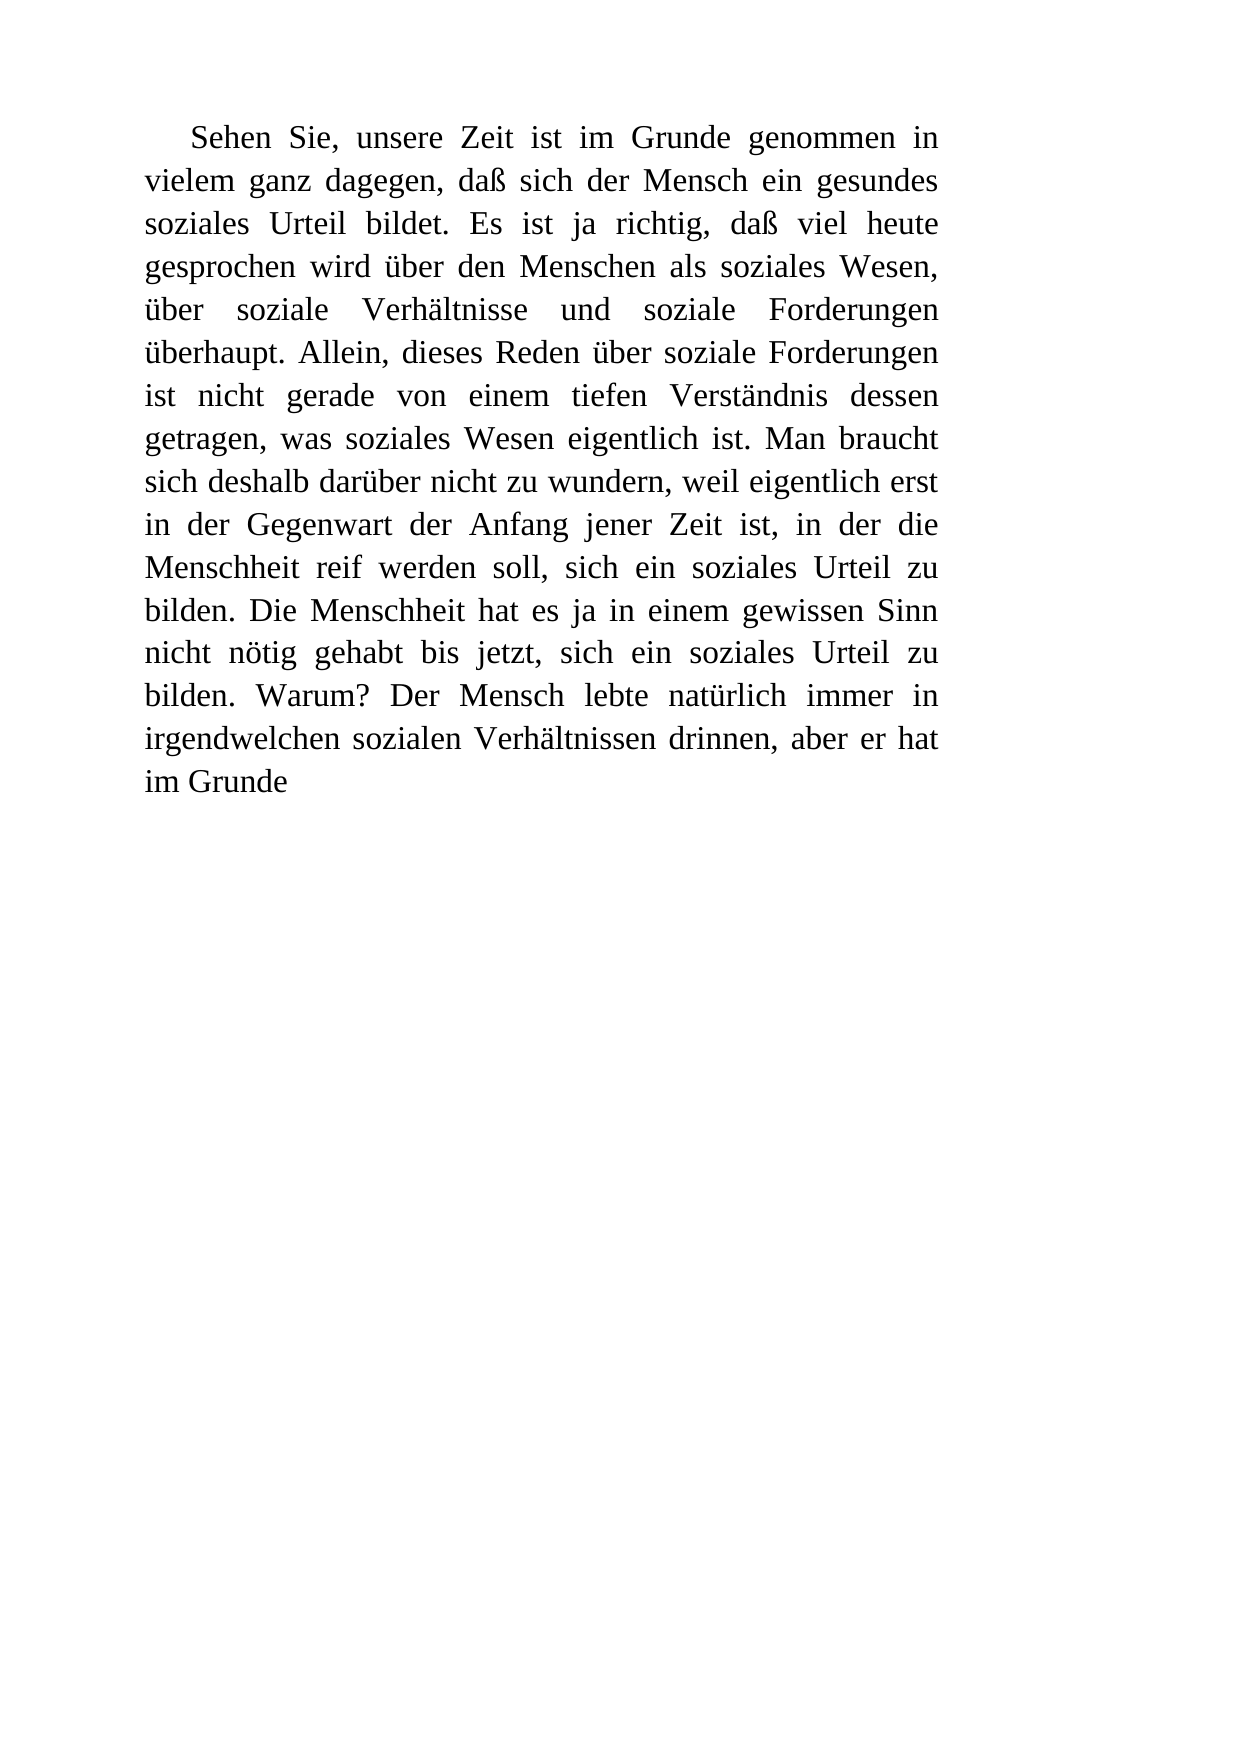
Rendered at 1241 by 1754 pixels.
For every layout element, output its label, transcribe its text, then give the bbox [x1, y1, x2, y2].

text Sehen Sie, unsere Zeit ist im Grunde genommen in vielem ganz dagegen, daß sich der Mensch ein gesundes soziales Urteil bildet. Es ist ja richtig, daß viel heute gesprochen wird über den Menschen als soziales Wesen, über soziale Verhältnisse und soziale Forderungen überhaupt. Allein, dieses Reden über soziale Forderungen ist nicht gerade von einem tiefen Verständnis dessen getragen, was soziales Wesen eigentlich ist. Man braucht sich deshalb darüber nicht zu wundern, weil eigentlich erst in der Gegenwart der Anfang jener Zeit ist, in der die Menschheit reif werden soll, sich ein soziales Urteil zu bilden. Die Menschheit hat es ja in einem gewissen Sinn nicht nötig gehabt bis jetzt, sich ein soziales Urteil zu bilden. Warum? Der Mensch lebte natürlich immer in irgendwelchen sozialen Verhältnissen drinnen, aber er hat im Grunde [144, 118, 939, 800]
